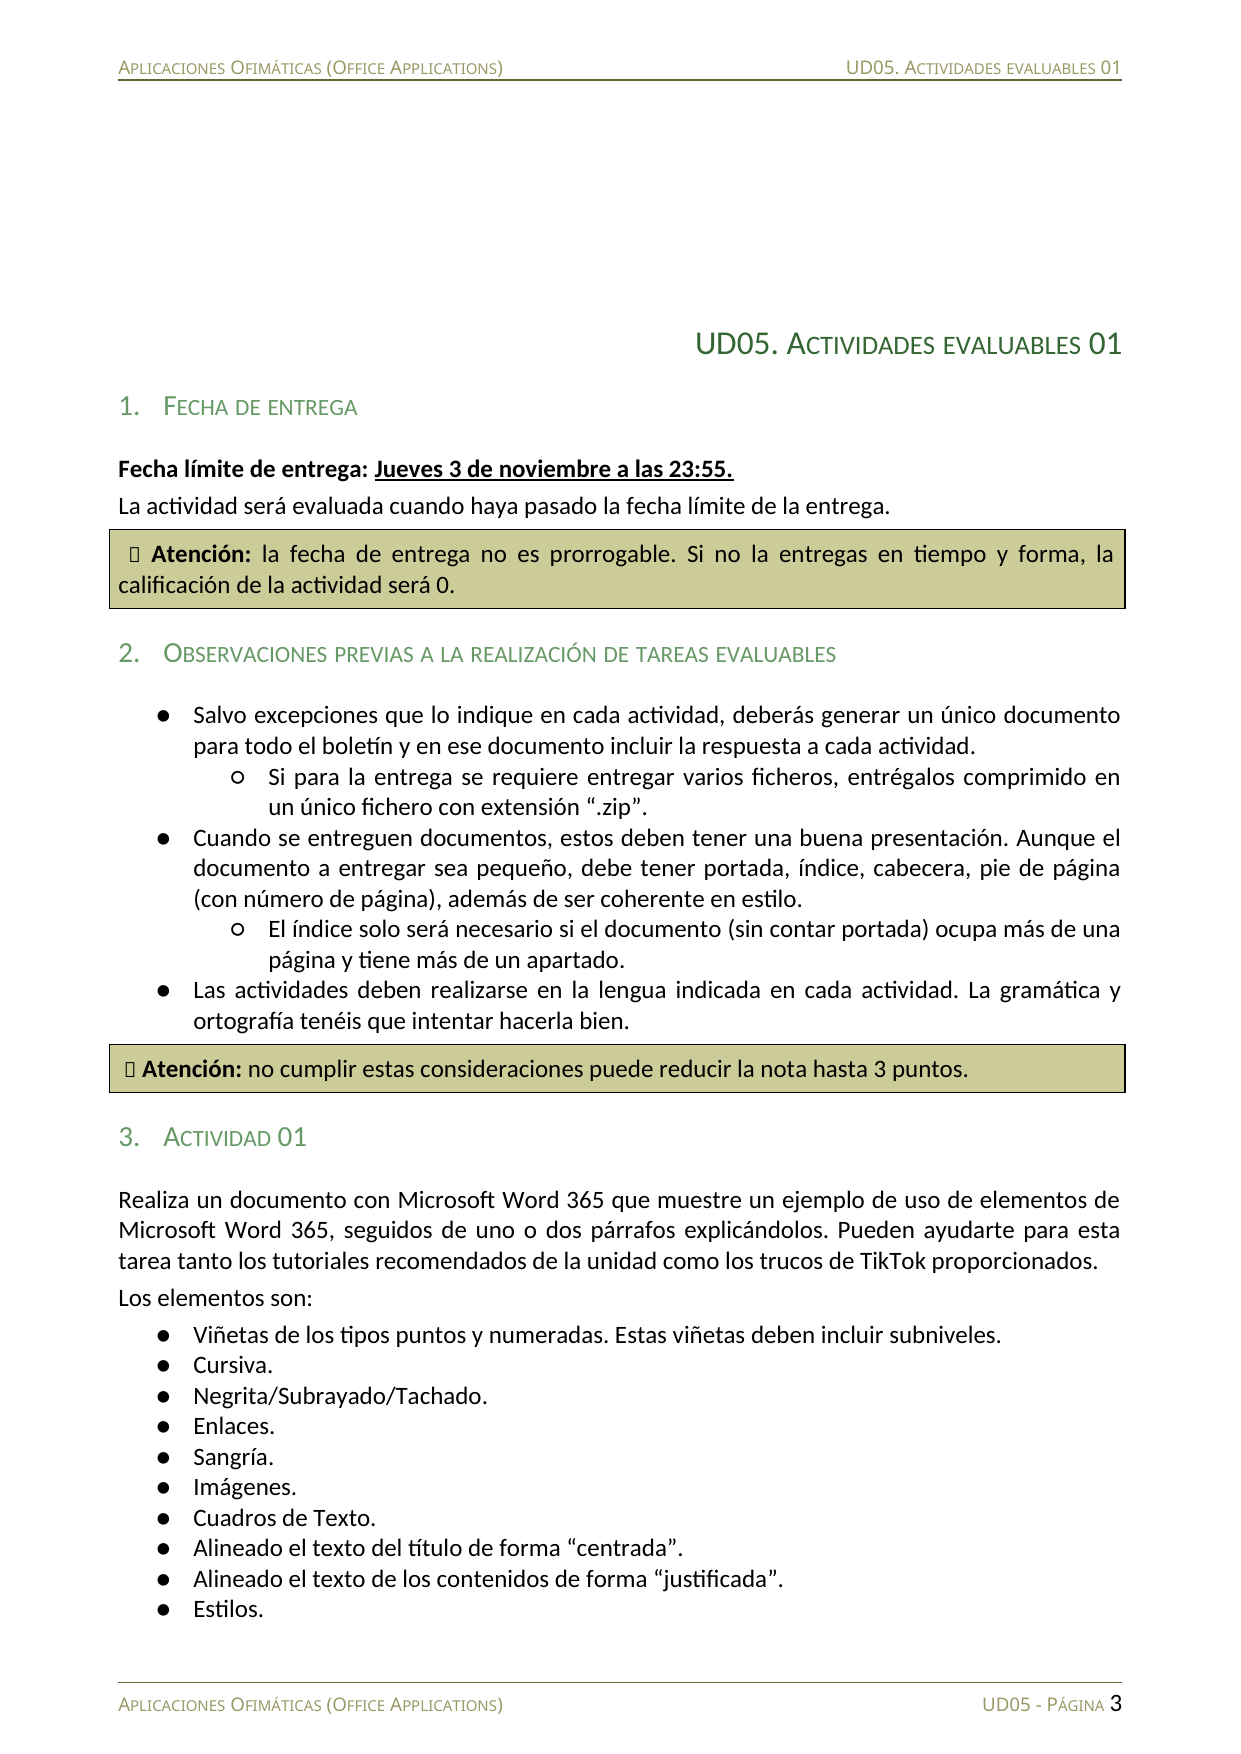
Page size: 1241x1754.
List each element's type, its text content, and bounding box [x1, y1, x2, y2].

list Si para la entrega se requiere entregar varios ficheros, entrégalos comprimido en un único fichero con extensión “.zip”. [231, 761, 1122, 822]
list Sangría. [156, 1441, 1122, 1472]
text ❕ Atención: no cumplir estas consideraciones puede reducir la nota hasta 3 puntos. [110, 1045, 1124, 1092]
list Negrita/Subrayado/Tachado. [156, 1380, 1122, 1411]
text Los elementos son: [118, 1282, 1122, 1312]
list Estilos. [156, 1594, 1122, 1624]
list Imágenes. [156, 1472, 1122, 1502]
list Viñetas de los tipos puntos y numeradas. Estas viñetas deben incluir subniveles. [156, 1319, 1122, 1349]
subtitle Fecha de entrega [118, 387, 1122, 423]
list Las actividades deben realizarse en la lengua indicada en cada actividad. La gramática y ortografía tenéis que intentar hacerla bien. [156, 974, 1122, 1035]
list El índice solo será necesario si el documento (sin contar portada) ocupa más de una página y tiene más de un apartado. [231, 913, 1122, 974]
text Fecha límite de entrega: Jueves 3 de noviembre a las 23:55. [118, 453, 1122, 483]
text UD05. Actividades evaluables 01 [118, 322, 1122, 362]
list Cuando se entreguen documentos, estos deben tener una buena presentación. Aunque el documento a entregar sea pequeño, debe tener portada, índice, cabecera, pie de página (con número de página), además de ser coherente en estilo. [156, 822, 1122, 913]
list Salvo excepciones que lo indique en cada actividad, deberás generar un único documento para todo el boletín y en ese documento incluir la respuesta a cada actividad. [156, 699, 1122, 761]
list Enlaces. [156, 1411, 1122, 1441]
list Cursiva. [156, 1349, 1122, 1380]
list Alineado el texto de los contenidos de forma “justificada”. [156, 1563, 1122, 1594]
subtitle Actividad 01 [118, 1118, 1122, 1154]
list Alineado el texto del título de forma “centrada”. [156, 1533, 1122, 1563]
text ❕ Atención: la fecha de entrega no es prorrogable. Si no la entregas en tiempo y forma, la calificación de la actividad será 0. [110, 530, 1124, 608]
subtitle Observaciones previas a la realización de tareas evaluables [118, 634, 1122, 669]
text Realiza un documento con Microsoft Word 365 que muestre un ejemplo de uso de elementos de Microsoft Word 365, seguidos de uno o dos párrafos explicándolos. Pueden ayudarte para esta tarea tanto los tutoriales recomendados de la unidad como los trucos de TikTok proporcionados. [118, 1184, 1122, 1276]
text La actividad será evaluada cuando haya pasado la fecha límite de la entrega. [118, 490, 1122, 520]
list Cuadros de Texto. [156, 1502, 1122, 1533]
